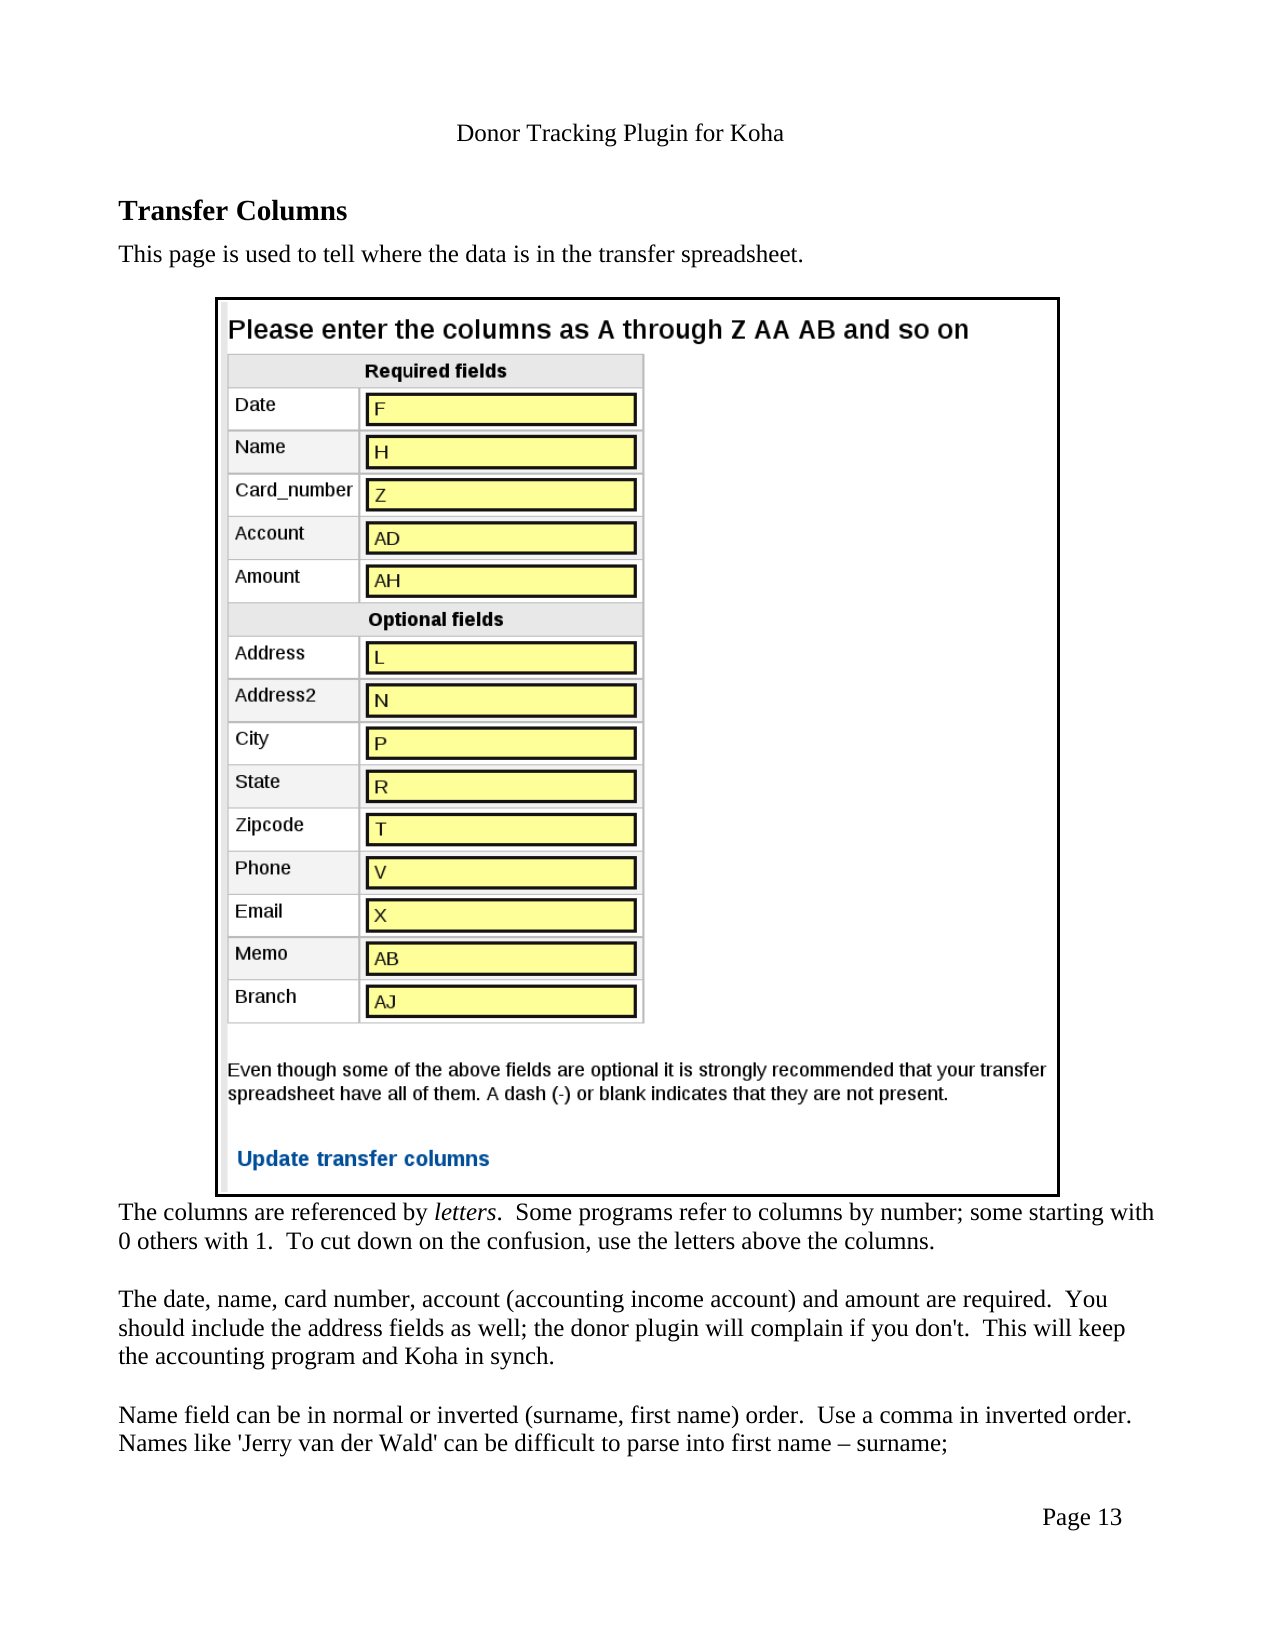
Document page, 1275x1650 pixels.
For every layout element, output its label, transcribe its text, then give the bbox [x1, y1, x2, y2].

subtitle Transfer Columns [118, 193, 1157, 226]
text The date, name, card number, account (accounting income account) and amount are required. You should include the address fields as well; the donor plugin will complain if you don't. This will keep the accounting program and Koha in synch. [118, 1284, 1157, 1370]
text This page is used to tell where the data is in the transfer spreadsheet. [118, 239, 1157, 267]
text Name field can be in normal or inverted (surname, first name) order. Use a comma in inverted order. Names like 'Jerry van der Wald' can be difficult to parse into first name – surname; [118, 1400, 1157, 1457]
picture [221, 302, 1055, 1192]
text The columns are referenced by letters. Some programs refer to columns by number; some starting with 0 others with 1. To cut down on the confusion, use the letters above the columns. [118, 1192, 1157, 1254]
